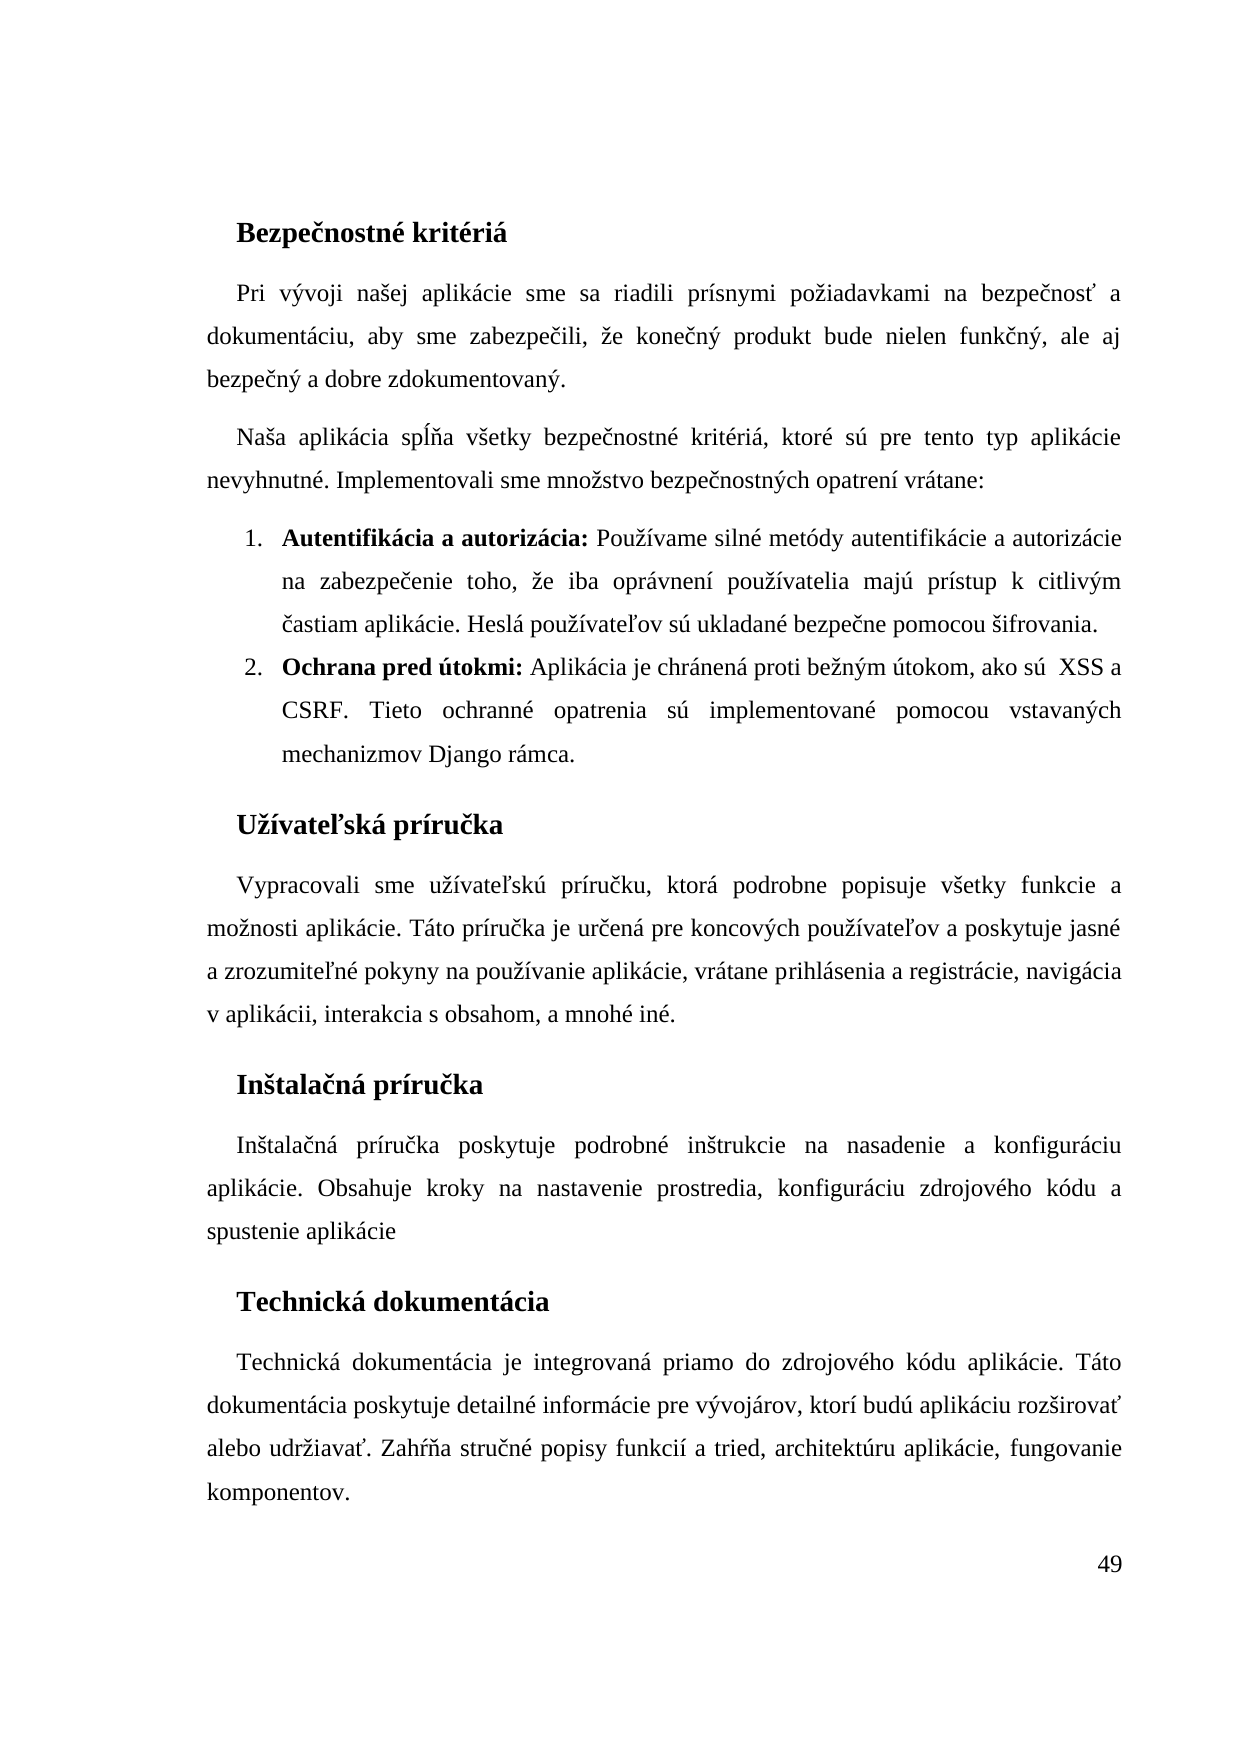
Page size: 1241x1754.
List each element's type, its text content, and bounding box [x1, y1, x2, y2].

text Pri vývoji našej aplikácie sme sa riadili prísnymi požiadavkami na bezpečnosť a dokumentáciu, aby sme zabezpečili, že konečný produkt bude nielen funkčný, ale aj bezpečný a dobre zdokumentovaný. [207, 278, 1122, 393]
text Naša aplikácia spĺňa všetky bezpečnostné kritériá, ktoré sú pre tento typ aplikácie nevyhnutné. Implementovali sme množstvo bezpečnostných opatrení vrátane: [207, 422, 1122, 494]
subtitle Bezpečnostné kritériá [207, 216, 1122, 249]
subtitle Technická dokumentácia [207, 1284, 1122, 1318]
text Technická dokumentácia je integrovaná priamo do zdrojového kódu aplikácie. Táto dokumentácia poskytuje detailné informácie pre vývojárov, ktorí budú aplikáciu rozširovať alebo udržiavať. Zahŕňa stručné popisy funkcií a tried, architektúru aplikácie, fungovanie komponentov. [207, 1347, 1122, 1505]
text Inštalačná príručka poskytuje podrobné inštrukcie na nasadenie a konfiguráciu aplikácie. Obsahuje kroky na nastavenie prostredia, konfiguráciu zdrojového kódu a spustenie aplikácie [207, 1130, 1122, 1245]
list Autentifikácia a autorizácia: Používame silné metódy autentifikácie a autorizácie na zabezpečenie toho, že iba oprávnení používatelia majú prístup k citlivým častiam aplikácie. Heslá používateľov sú ukladané bezpečne pomocou šifrovania. [244, 523, 1122, 638]
text Vypracovali sme užívateľskú príručku, ktorá podrobne popisuje všetky funkcie a možnosti aplikácie. Táto príručka je určená pre koncových používateľov a poskytuje jasné a zrozumiteľné pokyny na používanie aplikácie, vrátane prihlásenia a registrácie, navigácia v aplikácii, interakcia s obsahom, a mnohé iné. [207, 870, 1122, 1028]
subtitle Užívateľská príručka [207, 807, 1122, 840]
list Ochrana pred útokmi: Aplikácia je chránená proti bežným útokom, ako sú XSS a CSRF. Tieto ochranné opatrenia sú implementované pomocou vstavaných mechanizmov Django rámca. [244, 652, 1122, 767]
subtitle Inštalačná príručka [207, 1067, 1122, 1101]
